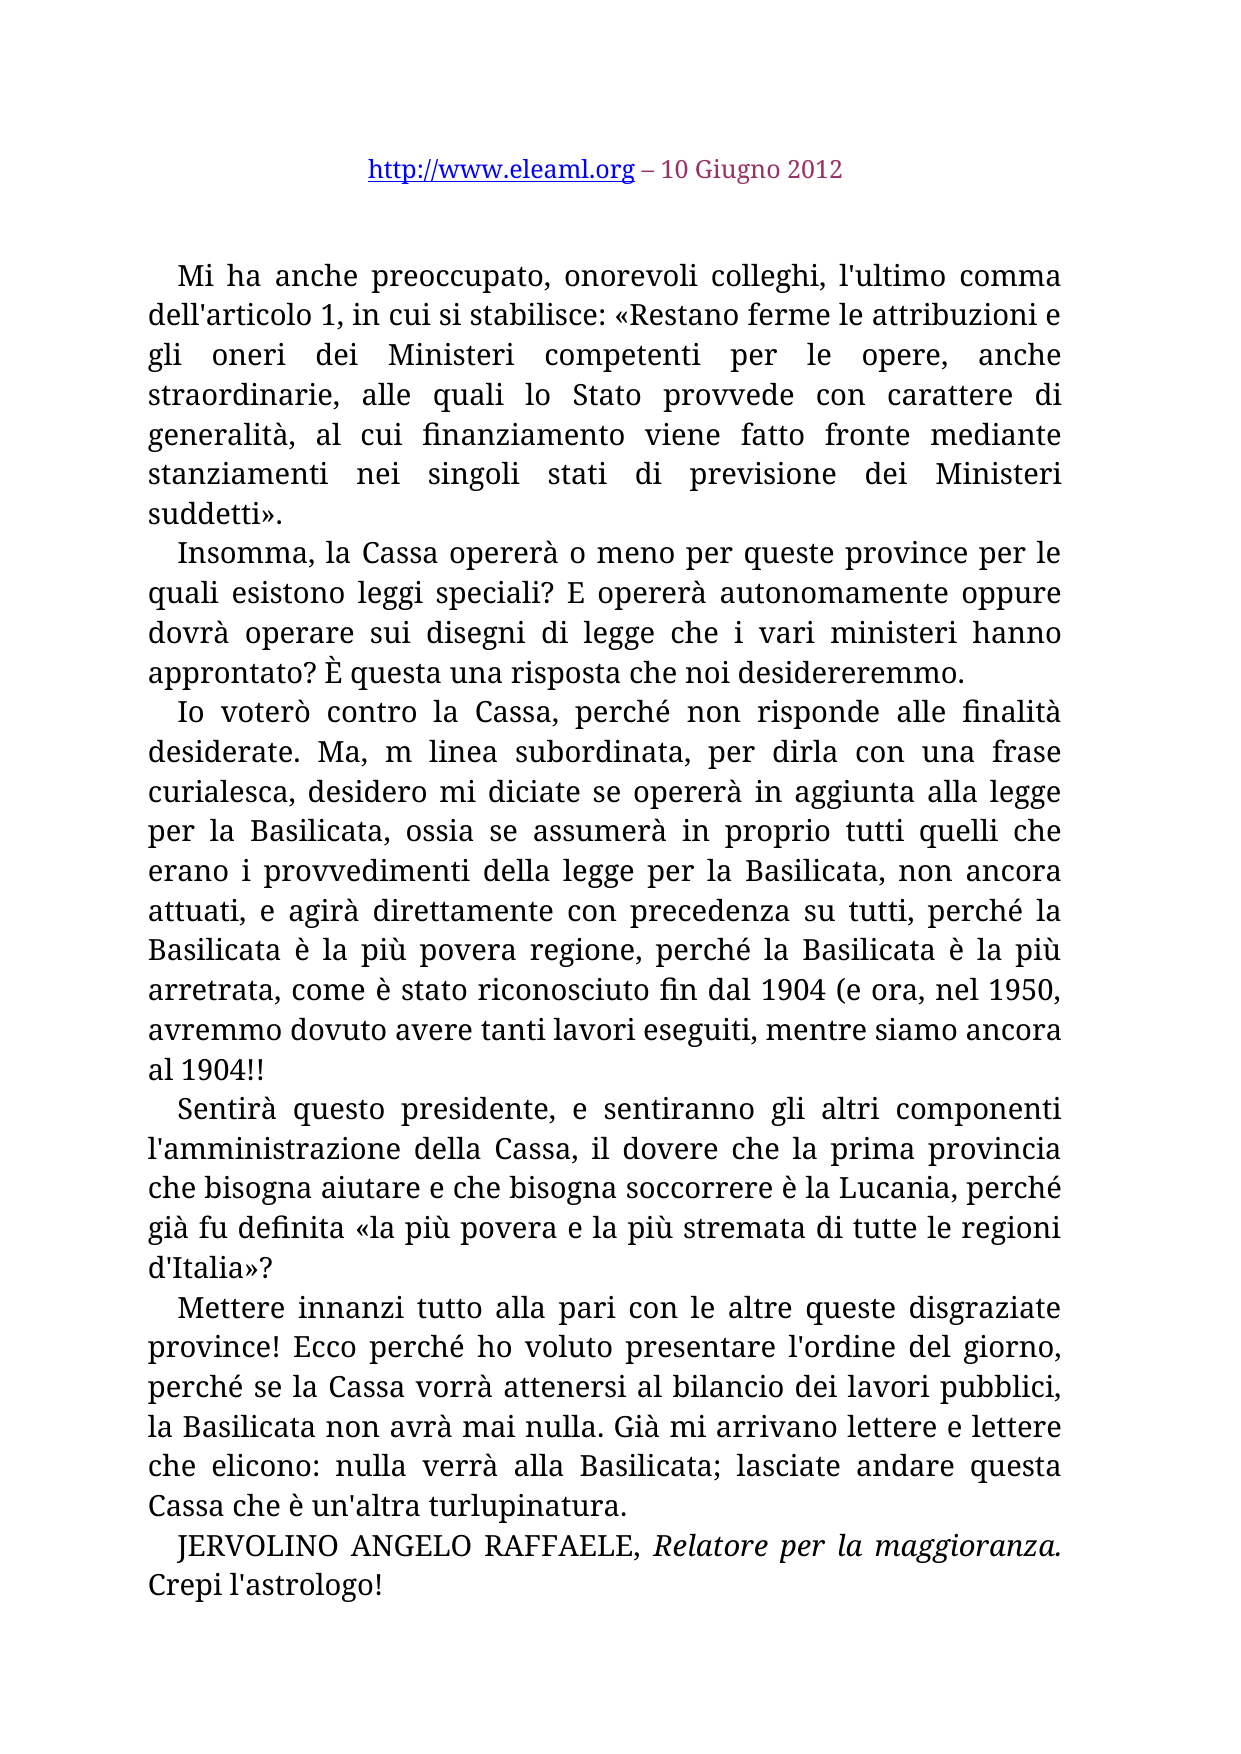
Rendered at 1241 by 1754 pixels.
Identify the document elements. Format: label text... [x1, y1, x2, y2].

text JERVOLINO ANGELO RAFFAELE, Relatore per la maggioranza. Crepi l'astrologo! [148, 1525, 1063, 1604]
text Mi ha anche preoccupato, onorevoli colleghi, l'ultimo comma dell'articolo 1, in cui si stabilisce: «Restano ferme le attribuzioni e gli oneri dei Ministeri competenti per le opere, anche straordinarie, alle quali lo Stato provvede con carattere di generalità, al cui finanziamento viene fatto fronte mediante stanziamenti nei singoli stati di previsione dei Ministeri suddetti». [148, 255, 1063, 533]
text Sentirà questo presidente, e sentiranno gli altri componenti l'amministrazione della Cassa, il dovere che la prima provincia che bisogna aiutare e che bisogna soccorrere è la Lucania, perché già fu definita «la più povera e la più stremata di tutte le regioni d'Italia»? [148, 1088, 1063, 1287]
text Mettere innanzi tutto alla pari con le altre queste disgraziate province! Ecco perché ho voluto presentare l'ordine del giorno, perché se la Cassa vorrà attenersi al bilancio dei lavori pubblici, la Basilicata non avrà mai nulla. Già mi arrivano lettere e lettere che elicono: nulla verrà alla Basilicata; lasciate andare questa Cassa che è un'altra turlupinatura. [148, 1287, 1063, 1525]
text Io voterò contro la Cassa, perché non risponde alle finalità desiderate. Ma, m linea subordinata, per dirla con una frase curialesca, desidero mi diciate se opererà in aggiunta alla legge per la Basilicata, ossia se assumerà in proprio tutti quelli che erano i provvedimenti della legge per la Basilicata, non ancora attuati, e agirà direttamente con precedenza su tutti, perché la Basilicata è la più povera regione, perché la Basilicata è la più arretrata, come è stato riconosciuto fin dal 1904 (e ora, nel 1950, avremmo dovuto avere tanti lavori eseguiti, mentre siamo ancora al 1904!! [148, 692, 1063, 1088]
text Insomma, la Cassa opererà o meno per queste province per le quali esistono leggi speciali? E opererà autonomamente oppure dovrà operare sui disegni di legge che i vari ministeri hanno approntato? È questa una risposta che noi desidereremmo. [148, 533, 1063, 692]
